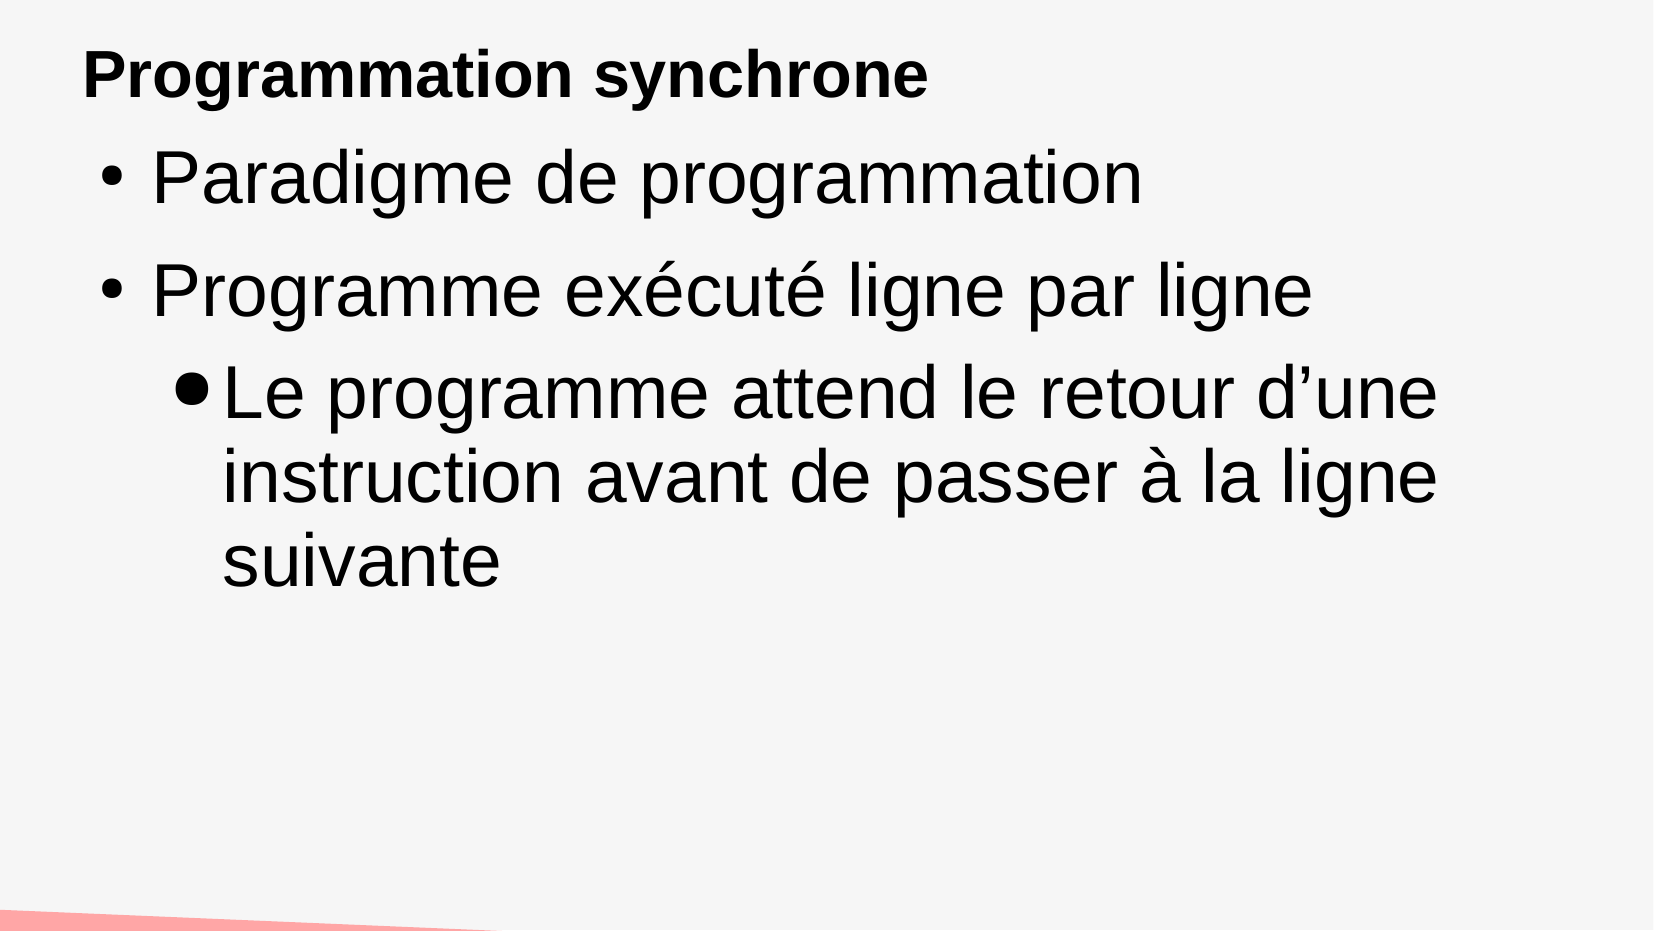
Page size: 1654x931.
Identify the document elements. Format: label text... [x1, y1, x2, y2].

list Paradigme de programmation Programme exécuté ligne par ligne Le programme attend le retour d’une instruction avant de passer à la ligne suivante [80, 135, 1620, 709]
text_box [0, 909, 503, 931]
title Programmation synchrone [82, 37, 1571, 114]
